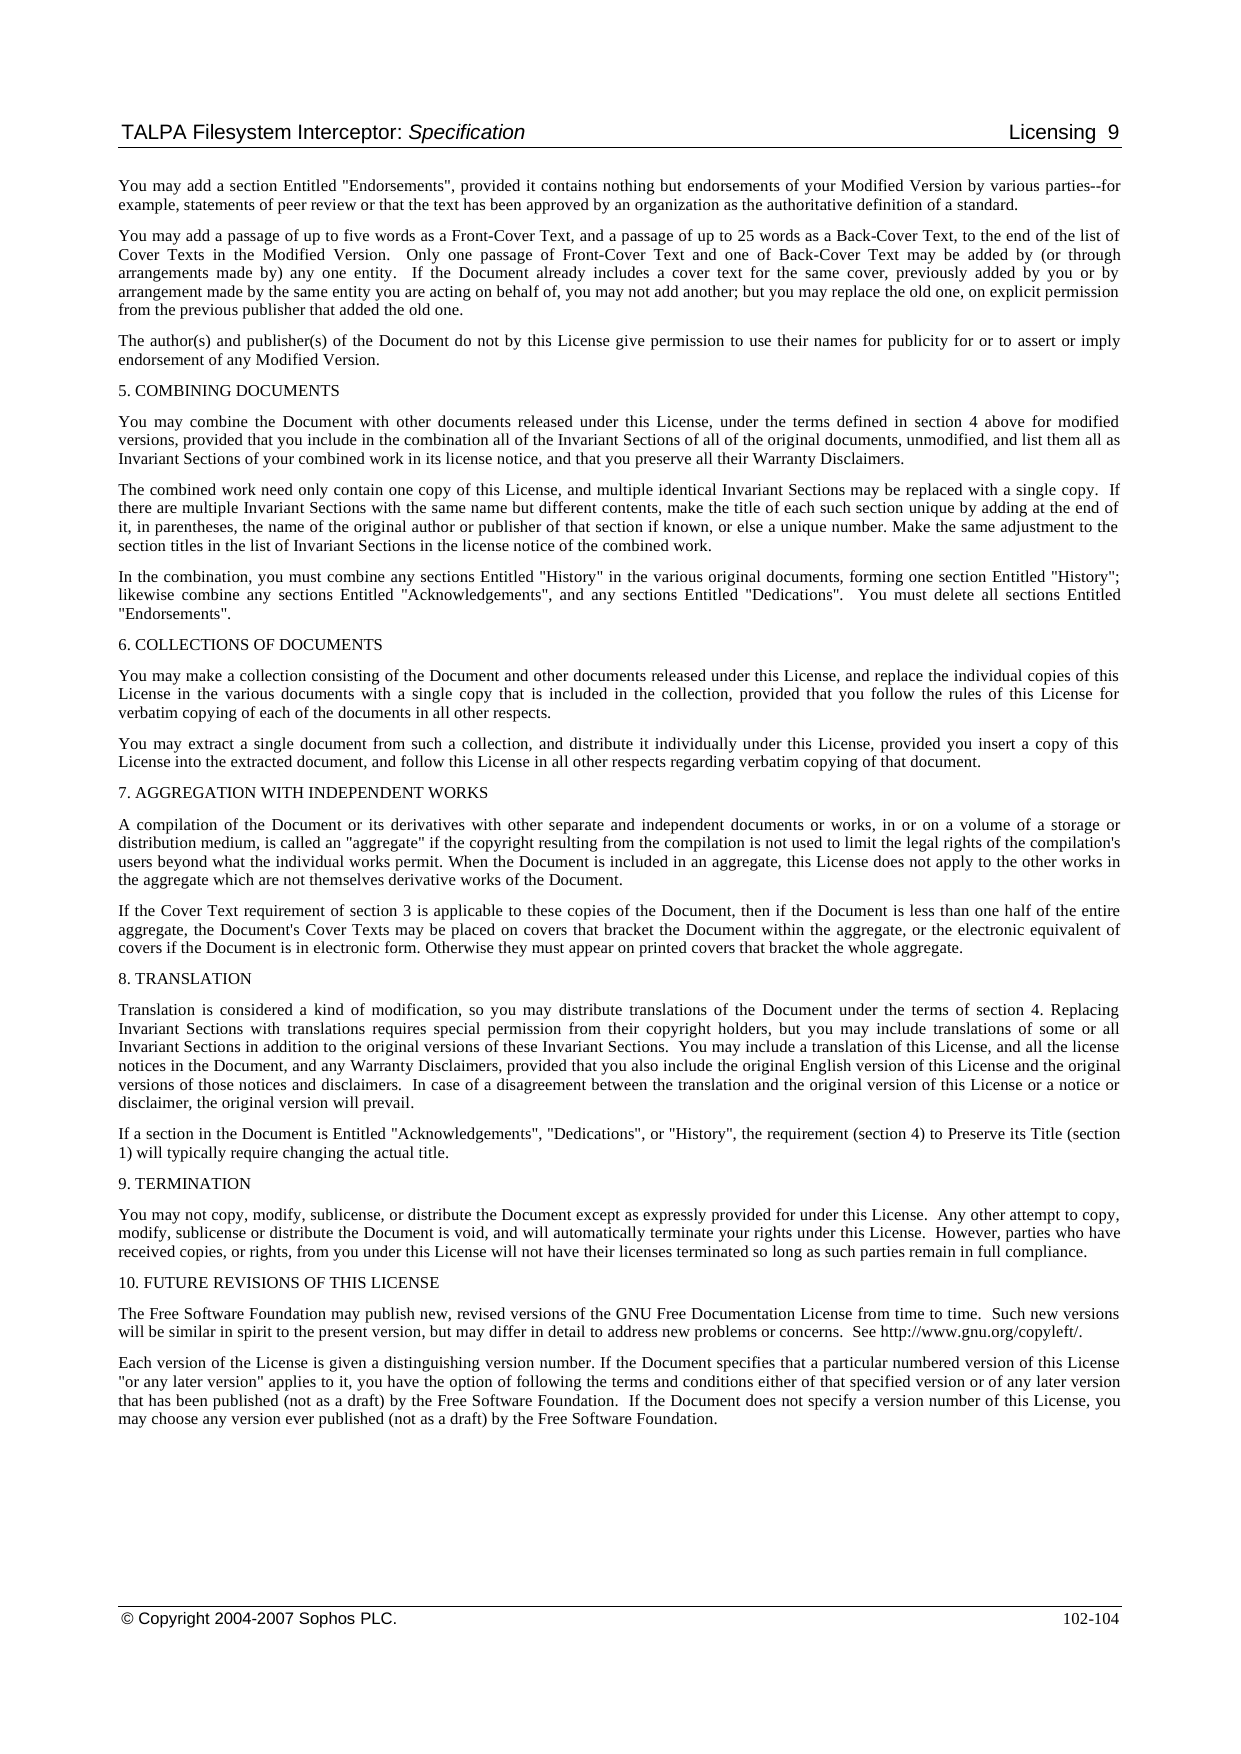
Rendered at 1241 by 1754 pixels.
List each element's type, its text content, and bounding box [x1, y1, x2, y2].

text You may make a collection consisting of the Document and other documents released under this License, and replace the individual copies of this License in the various documents with a single copy that is included in the collection, provided that you follow the rules of this License for verbatim copying of each of the documents in all other respects. [118, 666, 1122, 722]
text You may add a section Entitled "Endorsements", provided it contains nothing but endorsements of your Modified Version by various parties--for example, statements of peer review or that the text has been approved by an organization as the authoritative definition of a standard. [118, 177, 1122, 214]
text You may not copy, modify, sublicense, or distribute the Document except as expressly provided for under this License. Any other attempt to copy, modify, sublicense or distribute the Document is void, and will automatically terminate your rights under this License. However, parties who have received copies, or rights, from you under this License will not have their licenses terminated so long as such parties remain in full compliance. [118, 1205, 1122, 1261]
text In the combination, you must combine any sections Entitled "History" in the various original documents, forming one section Entitled "History"; likewise combine any sections Entitled "Acknowledgements", and any sections Entitled "Dedications". You must delete all sections Entitled "Endorsements". [118, 567, 1122, 623]
text You may extract a single document from such a collection, and distribute it individually under this License, provided you insert a copy of this License into the extracted document, and follow this License in all other respects regarding verbatim copying of that document. [118, 734, 1122, 771]
text If the Cover Text requirement of section 3 is applicable to these copies of the Document, then if the Document is less than one half of the entire aggregate, the Document's Cover Texts may be placed on covers that bracket the Document within the aggregate, or the electronic equivalent of covers if the Document is in electronic form. Otherwise they must appear on printed covers that bracket the whole aggregate. [118, 902, 1122, 957]
text The Free Software Foundation may publish new, revised versions of the GNU Free Documentation License from time to time. Such new versions will be similar in spirit to the present version, but may differ in detail to address new problems or concerns. See http://www.gnu.org/copyleft/. [118, 1304, 1122, 1341]
text If a section in the Document is Entitled "Acknowledgements", "Dedications", or "History", the requirement (section 4) to Preserve its Title (section 1) will typically require changing the actual title. [118, 1124, 1122, 1162]
text 6. COLLECTIONS OF DOCUMENTS [118, 635, 1122, 654]
text You may add a passage of up to five words as a Front-Cover Text, and a passage of up to 25 words as a Back-Cover Text, to the end of the list of Cover Texts in the Modified Version. Only one passage of Front-Cover Text and one of Back-Cover Text may be added by (or through arrangements made by) any one entity. If the Document already includes a cover text for the same cover, previously added by you or by arrangement made by the same entity you are acting on behalf of, you may not add another; but you may replace the old one, on explicit permission from the previous publisher that added the old one. [118, 226, 1122, 319]
text You may combine the Document with other documents released under this License, under the terms defined in section 4 above for modified versions, provided that you include in the combination all of the Invariant Sections of all of the original documents, unmodified, and list them all as Invariant Sections of your combined work in its license notice, and that you preserve all their Warranty Disclaimers. [118, 412, 1122, 468]
text 7. AGGREGATION WITH INDEPENDENT WORKS [118, 784, 1122, 802]
text A compilation of the Document or its derivatives with other separate and independent documents or works, in or on a volume of a storage or distribution medium, is called an "aggregate" if the copyright resulting from the compilation is not used to limit the legal rights of the compilation's users beyond what the individual works permit. When the Document is included in an aggregate, this License does not apply to the other works in the aggregate which are not themselves derivative works of the Document. [118, 815, 1122, 889]
text The combined work need only contain one copy of this License, and multiple identical Invariant Sections may be replaced with a single copy. If there are multiple Invariant Sections with the same name but different contents, make the title of each such section unique by adding at the end of it, in parentheses, the name of the original author or publisher of that section if known, or else a unique number. Make the same adjustment to the section titles in the list of Invariant Sections in the license notice of the combined work. [118, 480, 1122, 554]
text Translation is considered a kind of modification, so you may distribute translations of the Document under the terms of section 4. Replacing Invariant Sections with translations requires special permission from their copyright holders, but you may include translations of some or all Invariant Sections in addition to the original versions of these Invariant Sections. You may include a translation of this License, and all the license notices in the Document, and any Warranty Disclaimers, provided that you also include the original English version of this License and the original versions of those notices and disclaimers. In case of a disagreement between the translation and the original version of this License or a notice or disclaimer, the original version will prevail. [118, 1001, 1122, 1112]
text Each version of the License is given a distinguishing version number. If the Document specifies that a particular numbered version of this License "or any later version" applies to it, you have the option of following the terms and conditions either of that specified version or of any later version that has been published (not as a draft) by the Free Software Foundation. If the Document does not specify a version number of this License, you may choose any version ever published (not as a draft) by the Free Software Foundation. [118, 1354, 1122, 1428]
text The author(s) and publisher(s) of the Document do not by this License give permission to use their names for publicity for or to assert or imply endorsement of any Modified Version. [118, 332, 1122, 369]
text 8. TRANSLATION [118, 970, 1122, 988]
text 9. TERMINATION [118, 1174, 1122, 1193]
text 5. COMBINING DOCUMENTS [118, 381, 1122, 400]
text 10. FUTURE REVISIONS OF THIS LICENSE [118, 1273, 1122, 1292]
